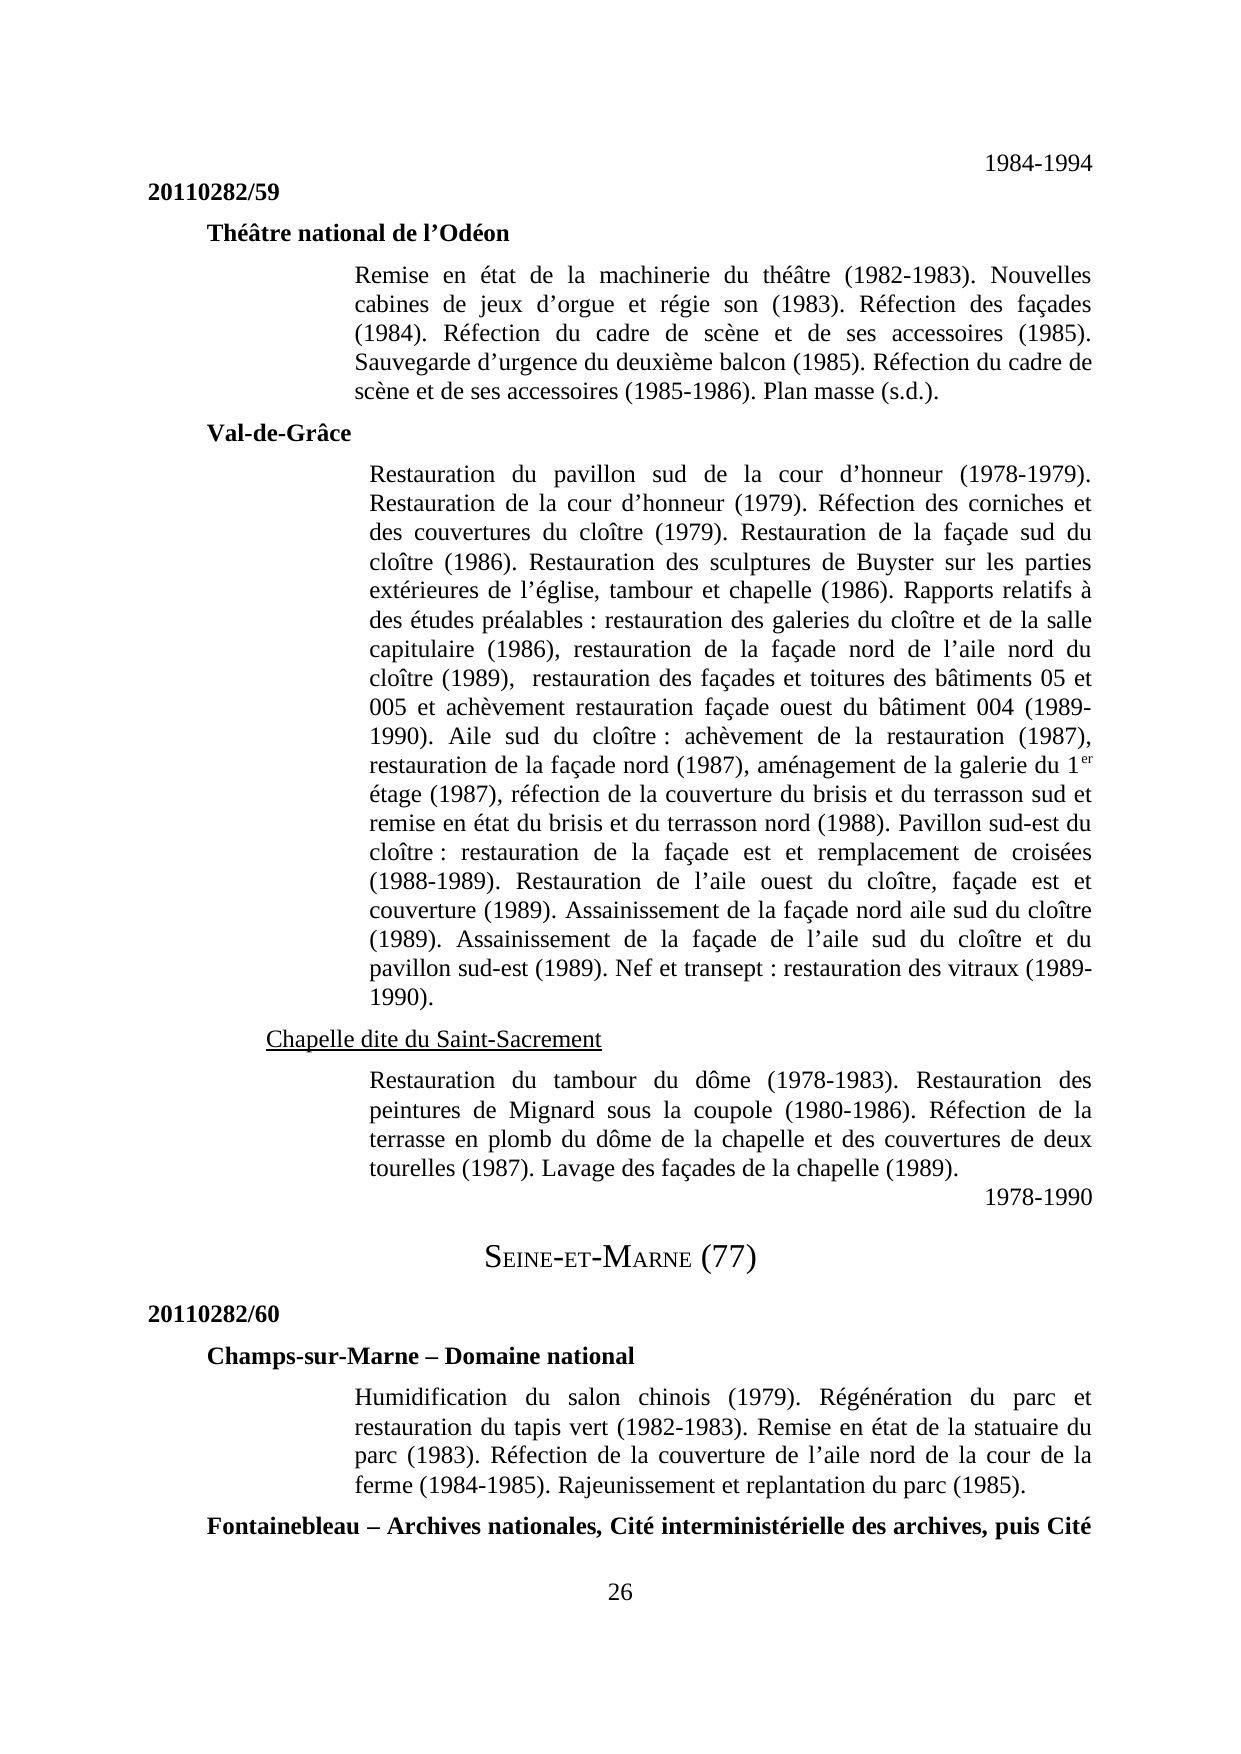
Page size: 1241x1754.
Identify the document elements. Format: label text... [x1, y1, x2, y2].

text Val-de-Grâce [148, 418, 1093, 447]
text Humidification du salon chinois (1979). Régénération du parc et restauration du tapis vert (1982-1983). Remise en état de la statuaire du parc (1983). Réfection de la couverture de l’aile nord de la cour de la ferme (1984-1985). Rajeunissement et replantation du parc (1985). [354, 1382, 1093, 1498]
text Fontainebleau – Archives nationales, Cité interministérielle des archives, puis Cité [148, 1511, 1093, 1540]
text Restauration du pavillon sud de la cour d’honneur (1978-1979). Restauration de la cour d’honneur (1979). Réfection des corniches et des couvertures du cloître (1979). Restauration de la façade sud du cloître (1986). Restauration des sculptures de Buyster sur les parties extérieures de l’église, tambour et chapelle (1986). Rapports relatifs à des études préalables : restauration des galeries du cloître et de la salle capitulaire (1986), restauration de la façade nord de l’aile nord du cloître (1989), restauration des façades et toitures des bâtiments 05 et 005 et achèvement restauration façade ouest du bâtiment 004 (1989-1990). Aile sud du cloître : achèvement de la restauration (1987), restauration de la façade nord (1987), aménagement de la galerie du 1er étage (1987), réfection de la couverture du brisis et du terrasson sud et remise en état du brisis et du terrasson nord (1988). Pavillon sud-est du cloître : restauration de la façade est et remplacement de croisées (1988-1989). Restauration de l’aile ouest du cloître, façade est et couverture (1989). Assainissement de la façade nord aile sud du cloître (1989). Assainissement de la façade de l’aile sud du cloître et du pavillon sud-est (1989). Nef et transept : restauration des vitraux (1989-1990). [369, 459, 1093, 1011]
text Remise en état de la machinerie du théâtre (1982-1983). Nouvelles cabines de jeux d’orgue et régie son (1983). Réfection des façades (1984). Réfection du cadre de scène et de ses accessoires (1985). Sauvegarde d’urgence du deuxième balcon (1985). Réfection du cadre de scène et de ses accessoires (1985-1986). Plan masse (s.d.). [354, 260, 1093, 405]
text 20110282/60 [148, 1299, 1093, 1328]
text 1978-1990 [369, 1182, 1093, 1211]
text Chapelle dite du Saint-Sacrement [207, 1024, 1093, 1053]
text Champs-sur-Marne – Domaine national [148, 1341, 1093, 1370]
text 20110282/59 [148, 177, 1093, 206]
text Restauration du tambour du dôme (1978-1983). Restauration des peintures de Mignard sous la coupole (1980-1986). Réfection de la terrasse en plomb du dôme de la chapelle et des couvertures de deux tourelles (1987). Lavage des façades de la chapelle (1989). [369, 1065, 1093, 1182]
text Théâtre national de l’Odéon [148, 218, 1093, 247]
text Seine-et-Marne (77) [148, 1236, 1093, 1274]
text 1984-1994 [148, 148, 1093, 177]
